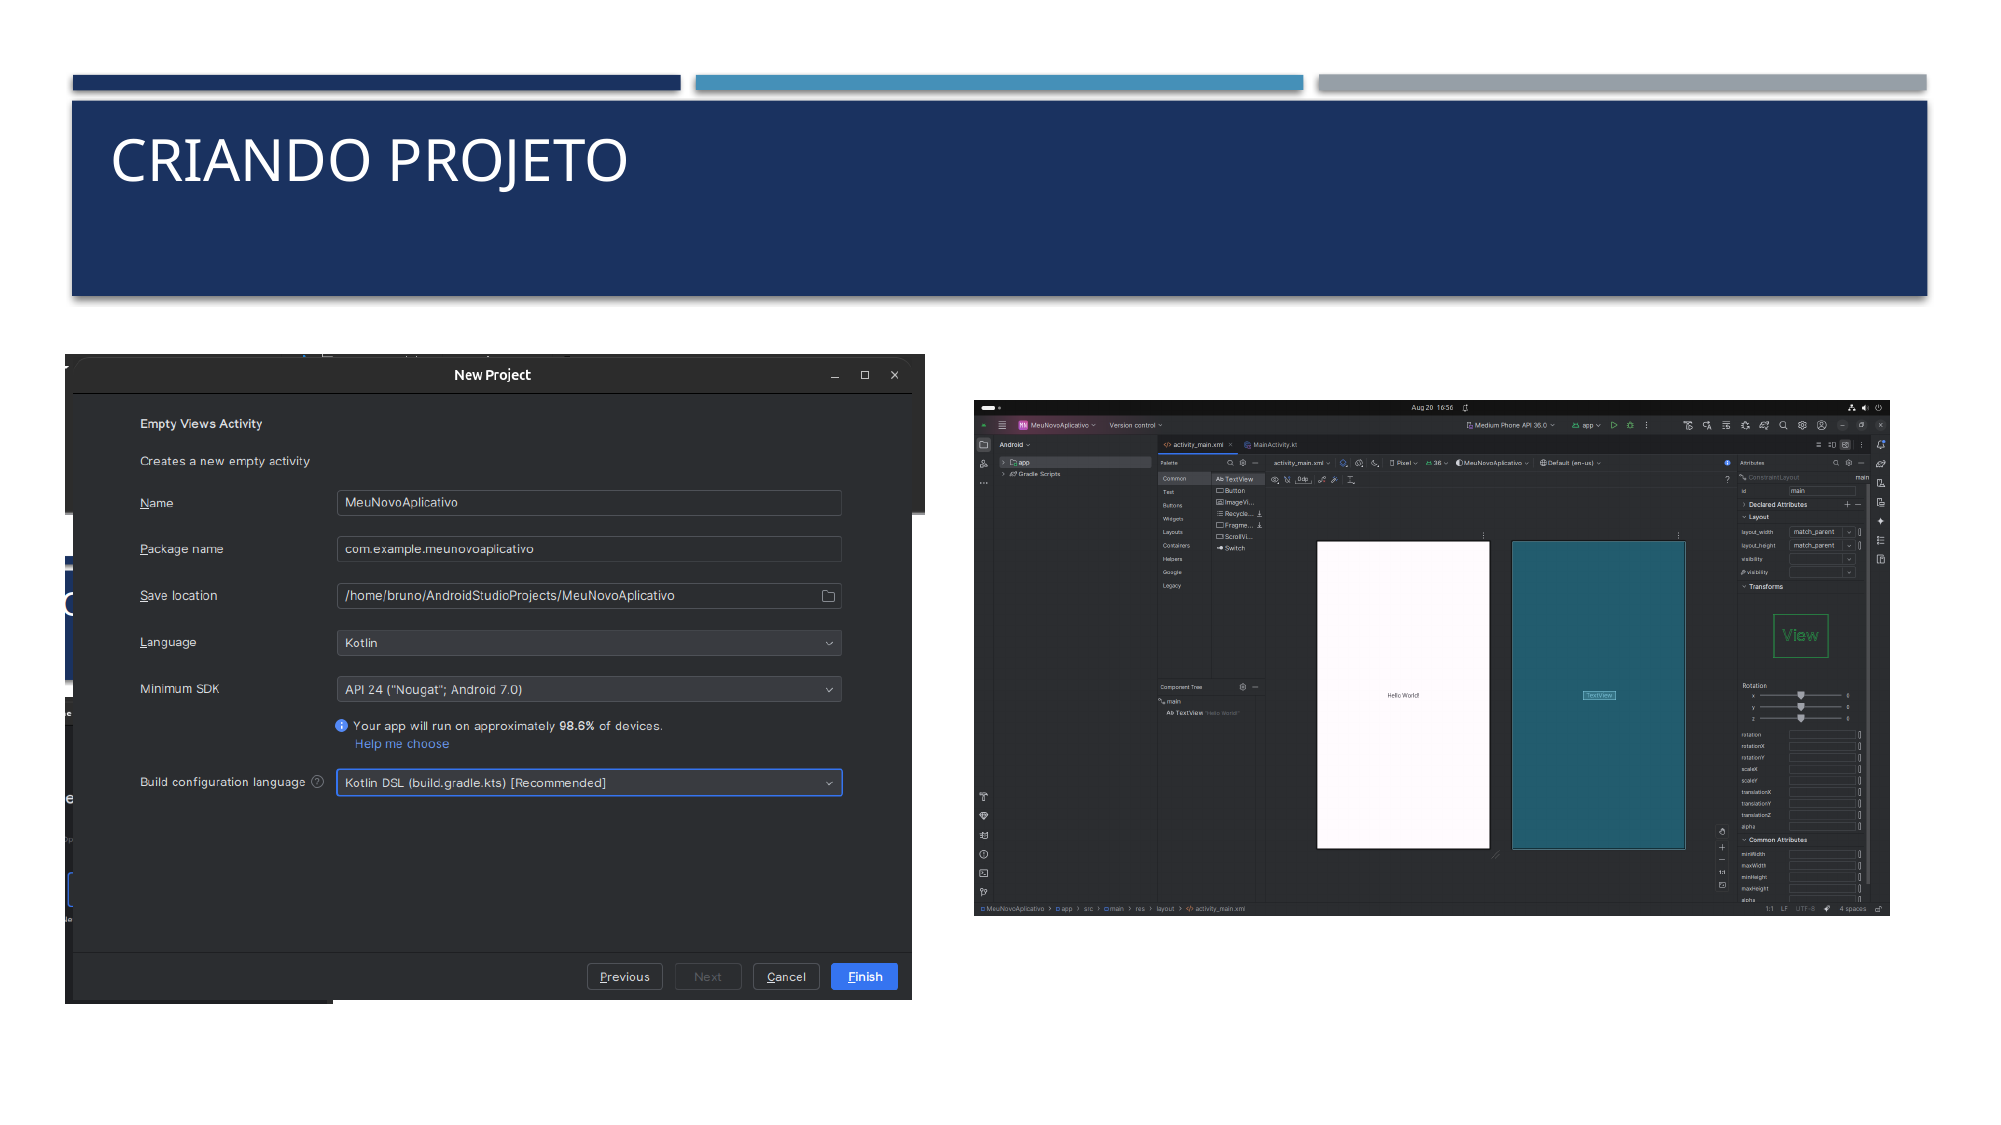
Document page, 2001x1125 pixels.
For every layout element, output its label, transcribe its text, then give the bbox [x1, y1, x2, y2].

list Teste [925, 357, 1869, 962]
picture [974, 400, 1890, 916]
picture [65, 354, 925, 1004]
list Teste [59, 357, 65, 962]
title Criando projeto [95, 115, 1905, 282]
